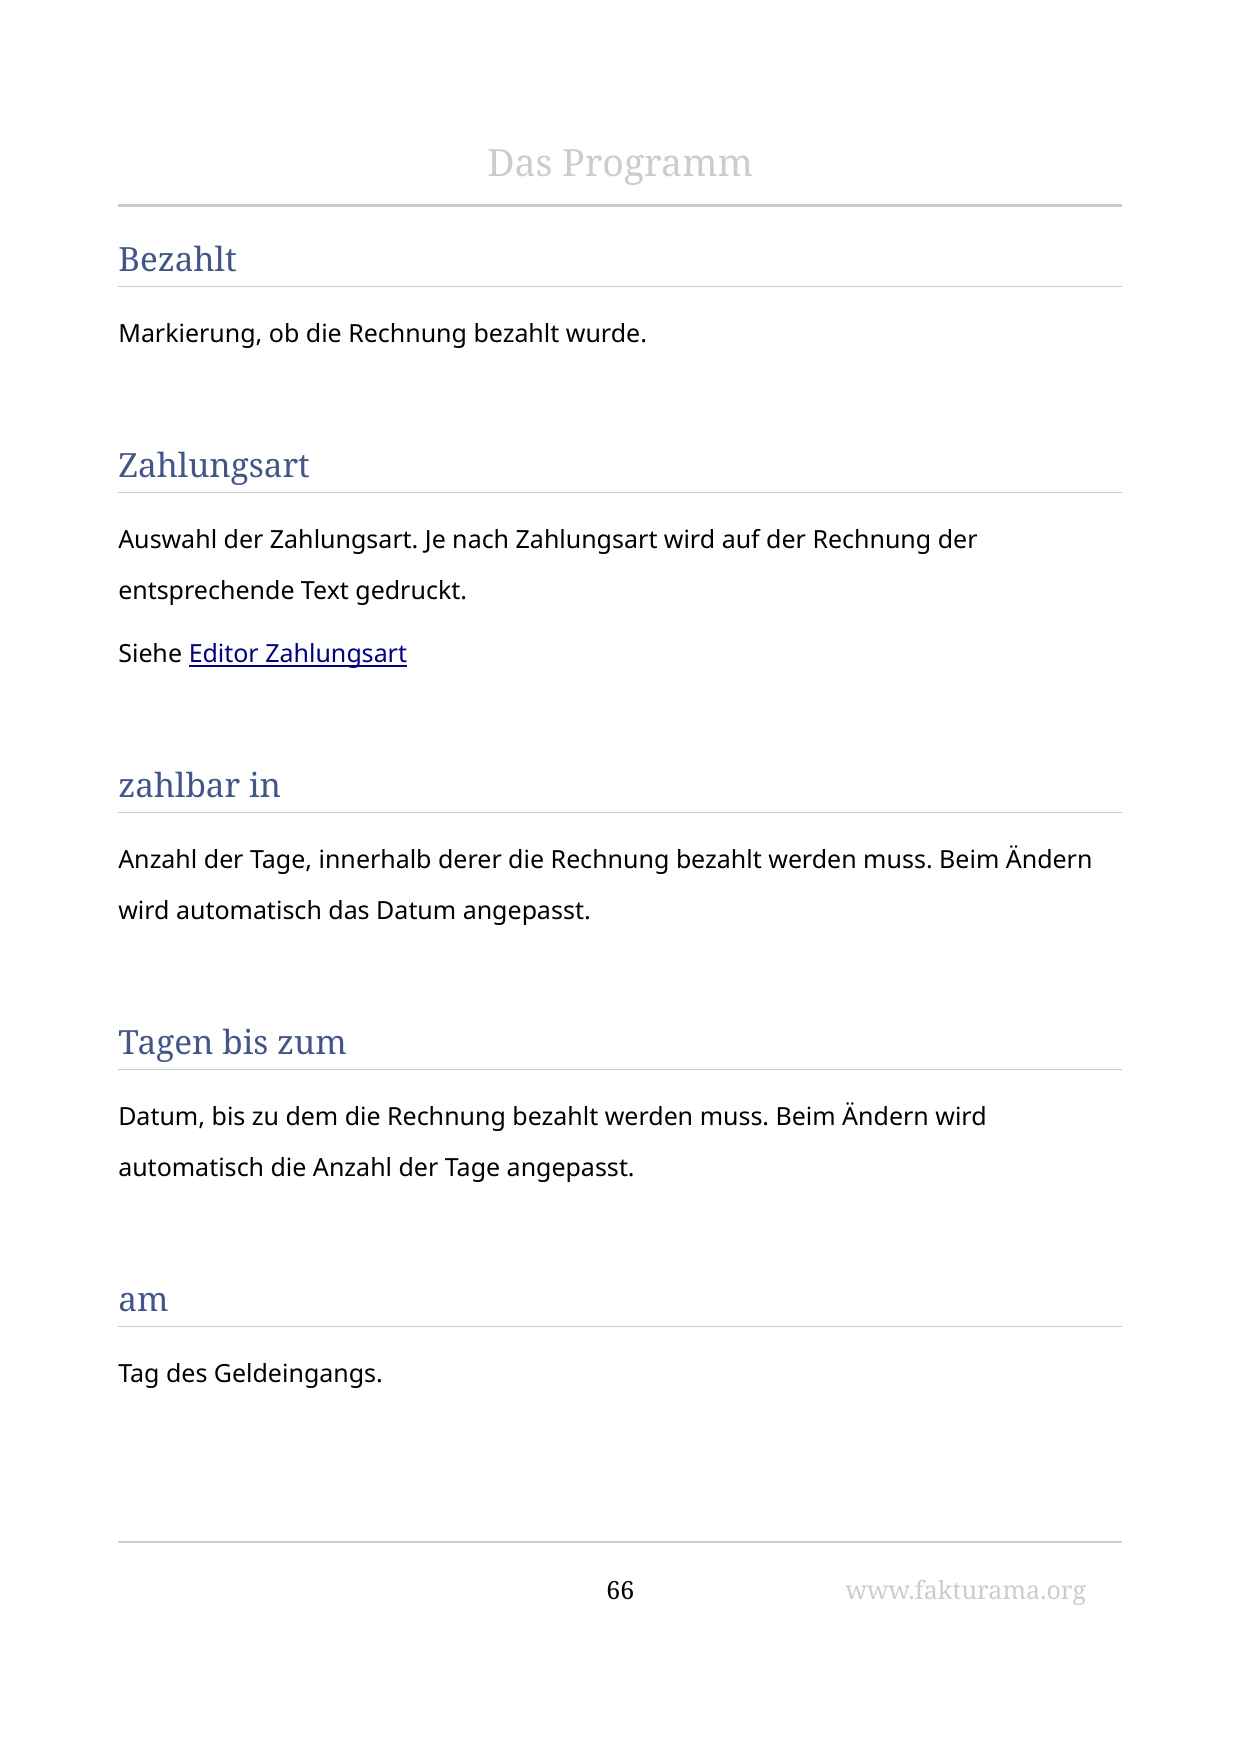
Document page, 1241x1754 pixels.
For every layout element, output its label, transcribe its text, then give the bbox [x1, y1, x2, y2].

text Auswahl der Zahlungsart. Je nach Zahlungsart wird auf der Rechnung der entsprechende Text gedruckt. [118, 522, 1122, 607]
subtitle Bezahlt [118, 236, 1122, 286]
text Siehe Editor Zahlungsart [118, 636, 1122, 670]
text Tag des Geldeingangs. [118, 1355, 1122, 1389]
subtitle Zahlungsart [118, 442, 1122, 492]
text Datum, bis zu dem die Rechnung bezahlt werden muss. Beim Ändern wird automatisch die Anzahl der Tage angepasst. [118, 1099, 1122, 1184]
subtitle Tagen bis zum [118, 1019, 1122, 1069]
subtitle am [118, 1276, 1122, 1326]
text Markierung, ob die Rechnung bezahlt wurde. [118, 316, 1122, 350]
subtitle zahlbar in [118, 762, 1122, 812]
text Anzahl der Tage, innerhalb derer die Rechnung bezahlt werden muss. Beim Ändern wird automatisch das Datum angepasst. [118, 842, 1122, 927]
